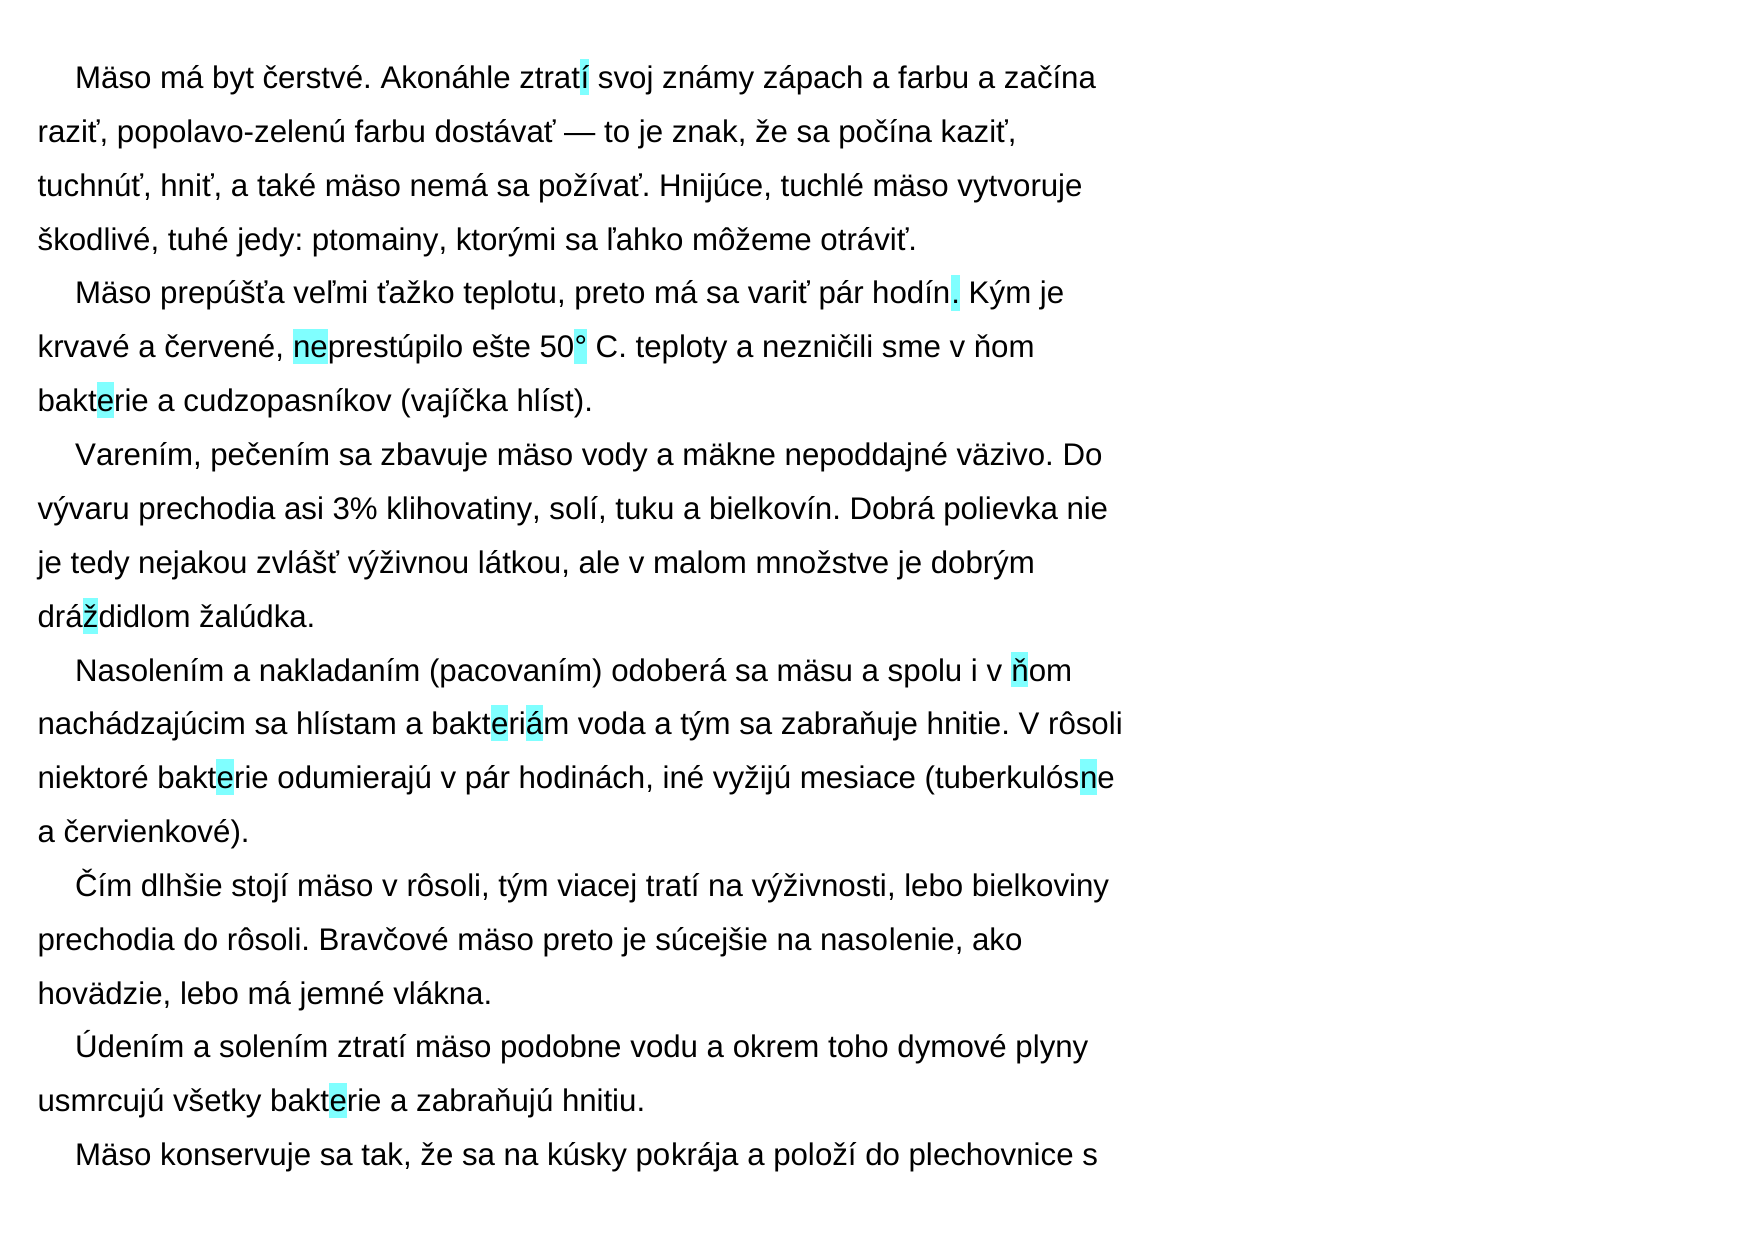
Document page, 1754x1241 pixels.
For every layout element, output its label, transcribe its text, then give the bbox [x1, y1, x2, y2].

text Mäso prepúšťa veľmi ťažko teplotu, preto má sa variť pár hodín. Kým je krvavé a červené, neprestúpilo ešte 50° C. teploty a nezničili sme v ňom bakterie a cudzopasníkov (vajíčka hlíst). [37, 274, 1130, 418]
text Čím dlhšie stojí mäso v rôsoli, tým viacej tratí na výživnosti, lebo bielkoviny prechodia do rôsoli. Bravčové mäso preto je súcejšie na naso­lenie, ako hovädzie, lebo má jemné vlákna. [37, 867, 1130, 1011]
text Nasolením a nakladaním (pacovaním) odo­berá sa mäsu a spolu i v ňom nachádzajúcim sa hlístam a bakteriám voda a tým sa zabraňuje hnitie. V rôsoli niektoré bakterie odumierajú v pár hodinách, iné vyžijú mesiace (tuberkulósne a čer­vienkové). [37, 652, 1130, 849]
text Mäso má byt čerstvé. Akonáhle ztratí svoj známy zápach a farbu a začína raziť, popolavo-zelenú farbu dostávať — to je znak, že sa počína kaziť, tuchnúť, hniť, a také mäso nemá sa požívať. Hnijúce, tuchlé mäso vytvoruje škodlivé, tuhé jedy: ptomainy, ktorými sa ľahko môžeme otráviť. [37, 59, 1130, 257]
text Mäso konservuje sa tak, že sa na kúsky po­krája a položí do plechovnice s [37, 1136, 1130, 1172]
text Údením a solením ztratí mäso podobne vodu a okrem toho dymové plyny usmrcujú všetky bakterie a zabraňujú hnitiu. [37, 1028, 1130, 1118]
text Varením, pečením sa zbavuje mäso vody a mäkne nepoddajné väzivo. Do vývaru prechodia asi 3% klihovatiny, solí, tuku a bielkovín. Dobrá polievka nie je tedy nejakou zvlášť výživnou látkou, ale v malom množstve je dobrým dráždidlom žalúdka. [37, 436, 1130, 634]
